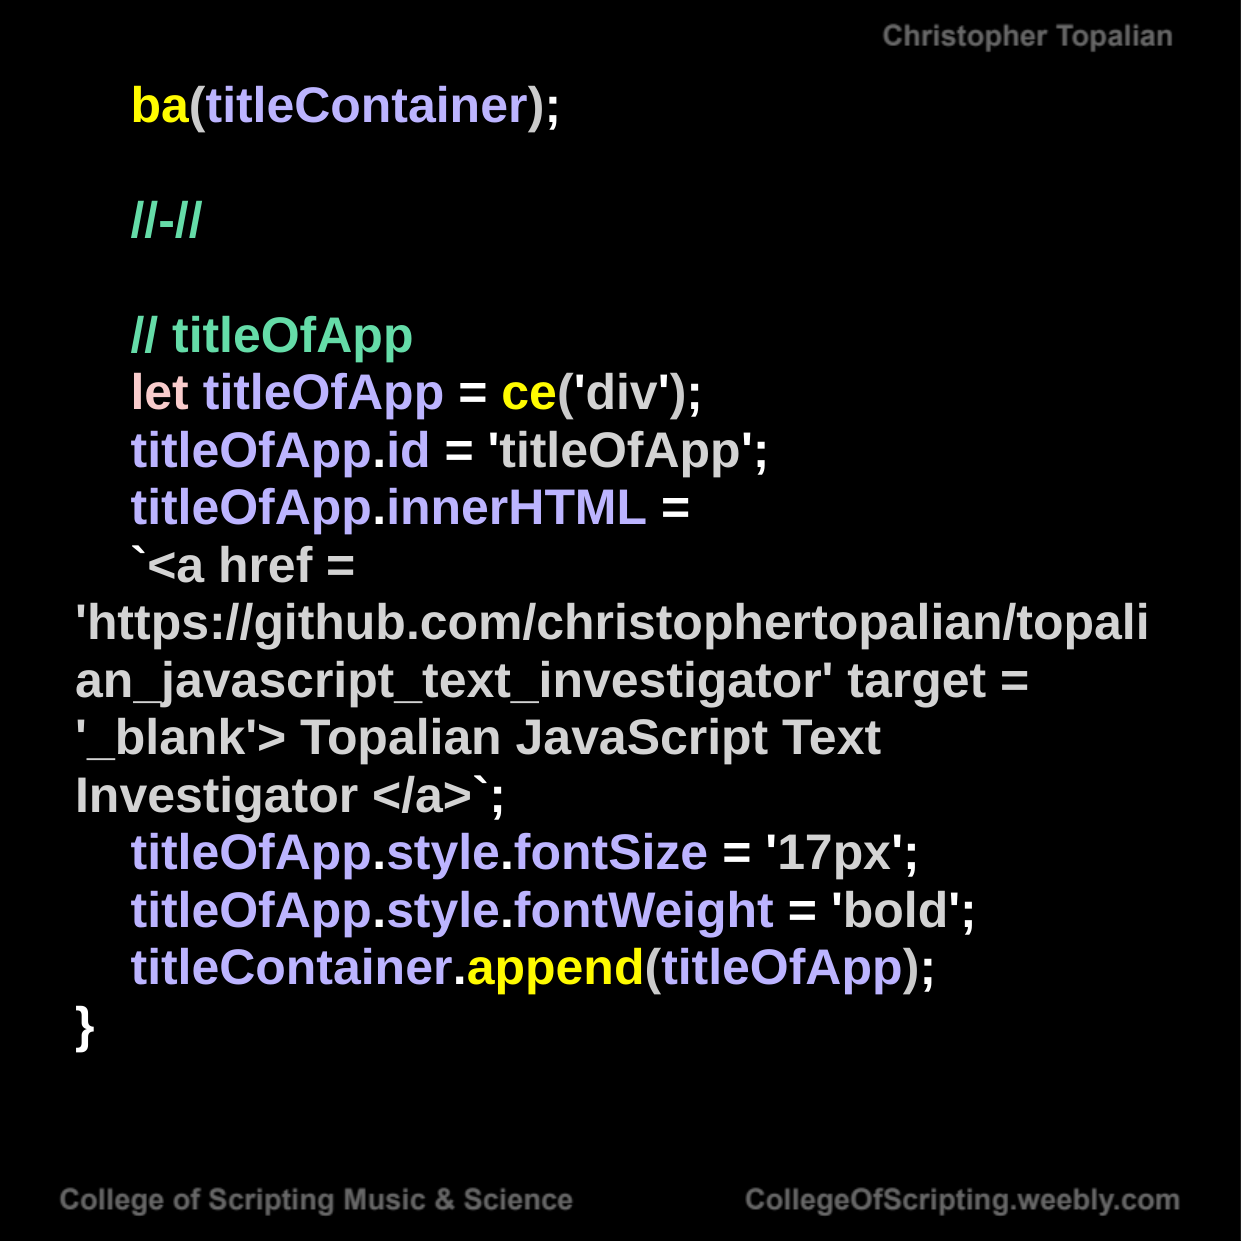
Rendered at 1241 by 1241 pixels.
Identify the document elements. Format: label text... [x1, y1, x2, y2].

text // titleOfApp [75, 305, 1166, 362]
text ba(titleContainer); [75, 75, 1166, 132]
text let titleOfApp = ce('div'); [75, 362, 1166, 420]
text titleOfApp.style.fontWeight = 'bold'; [75, 880, 1166, 937]
text titleOfApp.style.fontSize = '17px'; [75, 822, 1166, 880]
text titleOfApp.id = 'titleOfApp'; [75, 420, 1166, 477]
text titleOfApp.innerHTML = [75, 477, 1166, 535]
text `<a href = 'https://github.com/christophertopalian/topalian_javascript_text_investigator' target = '_blank'> Topalian JavaScript Text Investigator </a>`; [75, 535, 1166, 822]
text //-// [75, 190, 1166, 247]
text } [75, 995, 1166, 1052]
text titleContainer.append(titleOfApp); [75, 937, 1166, 995]
